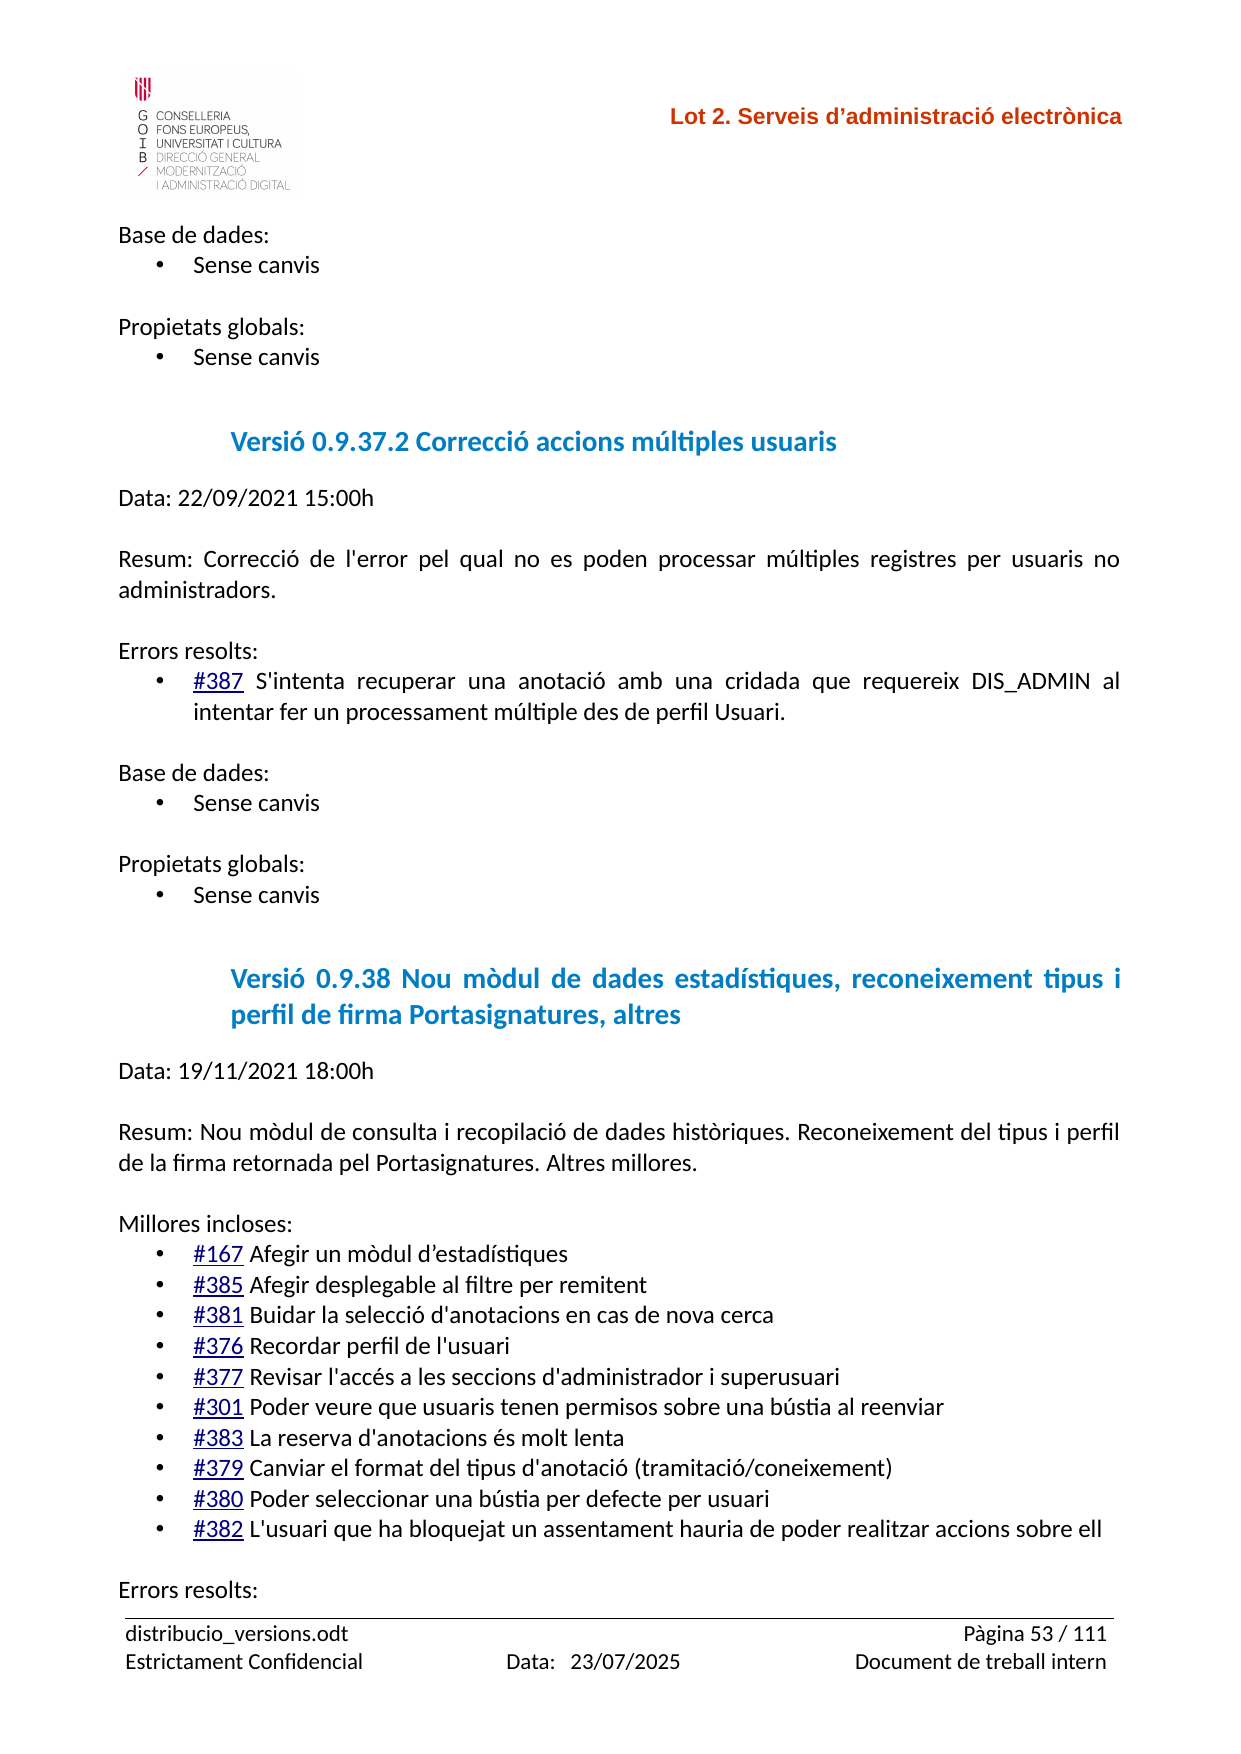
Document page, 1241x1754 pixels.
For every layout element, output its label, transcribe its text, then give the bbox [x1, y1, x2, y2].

list #376 Recordar perfil de l'usuari [156, 1330, 1122, 1361]
list #301 Poder veure que usuaris tenen permisos sobre una bústia al reenviar [156, 1391, 1122, 1422]
list Sense canvis [156, 250, 1122, 280]
list #381 Buidar la selecció d'anotacions en cas de nova cerca [156, 1300, 1122, 1330]
list #167 Afegir un mòdul d’estadístiques [156, 1239, 1122, 1269]
picture [126, 70, 299, 197]
list #377 Revisar l'accés a les seccions d'administrador i superusuari [156, 1361, 1122, 1391]
text Propietats globals: [118, 848, 1122, 879]
text Millores incloses: [118, 1208, 1122, 1239]
text Data: 22/09/2021 15:00h [118, 482, 1122, 513]
list #383 La reserva d'anotacions és molt lenta [156, 1422, 1122, 1452]
list #385 Afegir desplegable al filtre per remitent [156, 1269, 1122, 1300]
text Errors resolts: [118, 635, 1122, 665]
list Sense canvis [156, 787, 1122, 818]
subtitle Versió 0.9.37.2 Correcció accions múltiples usuaris [153, 423, 1122, 458]
list Sense canvis [156, 341, 1122, 372]
list Sense canvis [156, 879, 1122, 909]
list #382 L'usuari que ha bloquejat un assentament hauria de poder realitzar accions sobre ell [156, 1513, 1122, 1544]
subtitle Versió 0.9.38 Nou mòdul de dades estadístiques, reconeixement tipus i perfil de firma Portasignatures, altres [153, 961, 1122, 1032]
text Resum: Correcció de l'error pel qual no es poden processar múltiples registres per usuaris no administradors. [118, 543, 1122, 604]
text Data: 19/11/2021 18:00h [118, 1056, 1122, 1086]
list #379 Canviar el format del tipus d'anotació (tramitació/coneixement) [156, 1452, 1122, 1483]
text Propietats globals: [118, 311, 1122, 341]
text Base de dades: [118, 757, 1122, 787]
list #387 S'intenta recuperar una anotació amb una cridada que requereix DIS_ADMIN al intentar fer un processament múltiple des de perfil Usuari. [156, 665, 1122, 726]
text Base de dades: [118, 219, 1122, 250]
text Errors resolts: [118, 1574, 1122, 1605]
list #380 Poder seleccionar una bústia per defecte per usuari [156, 1483, 1122, 1513]
text Resum: Nou mòdul de consulta i recopilació de dades històriques. Reconeixement del tipus i perfil de la firma retornada pel Portasignatures. Altres millores. [118, 1117, 1122, 1178]
